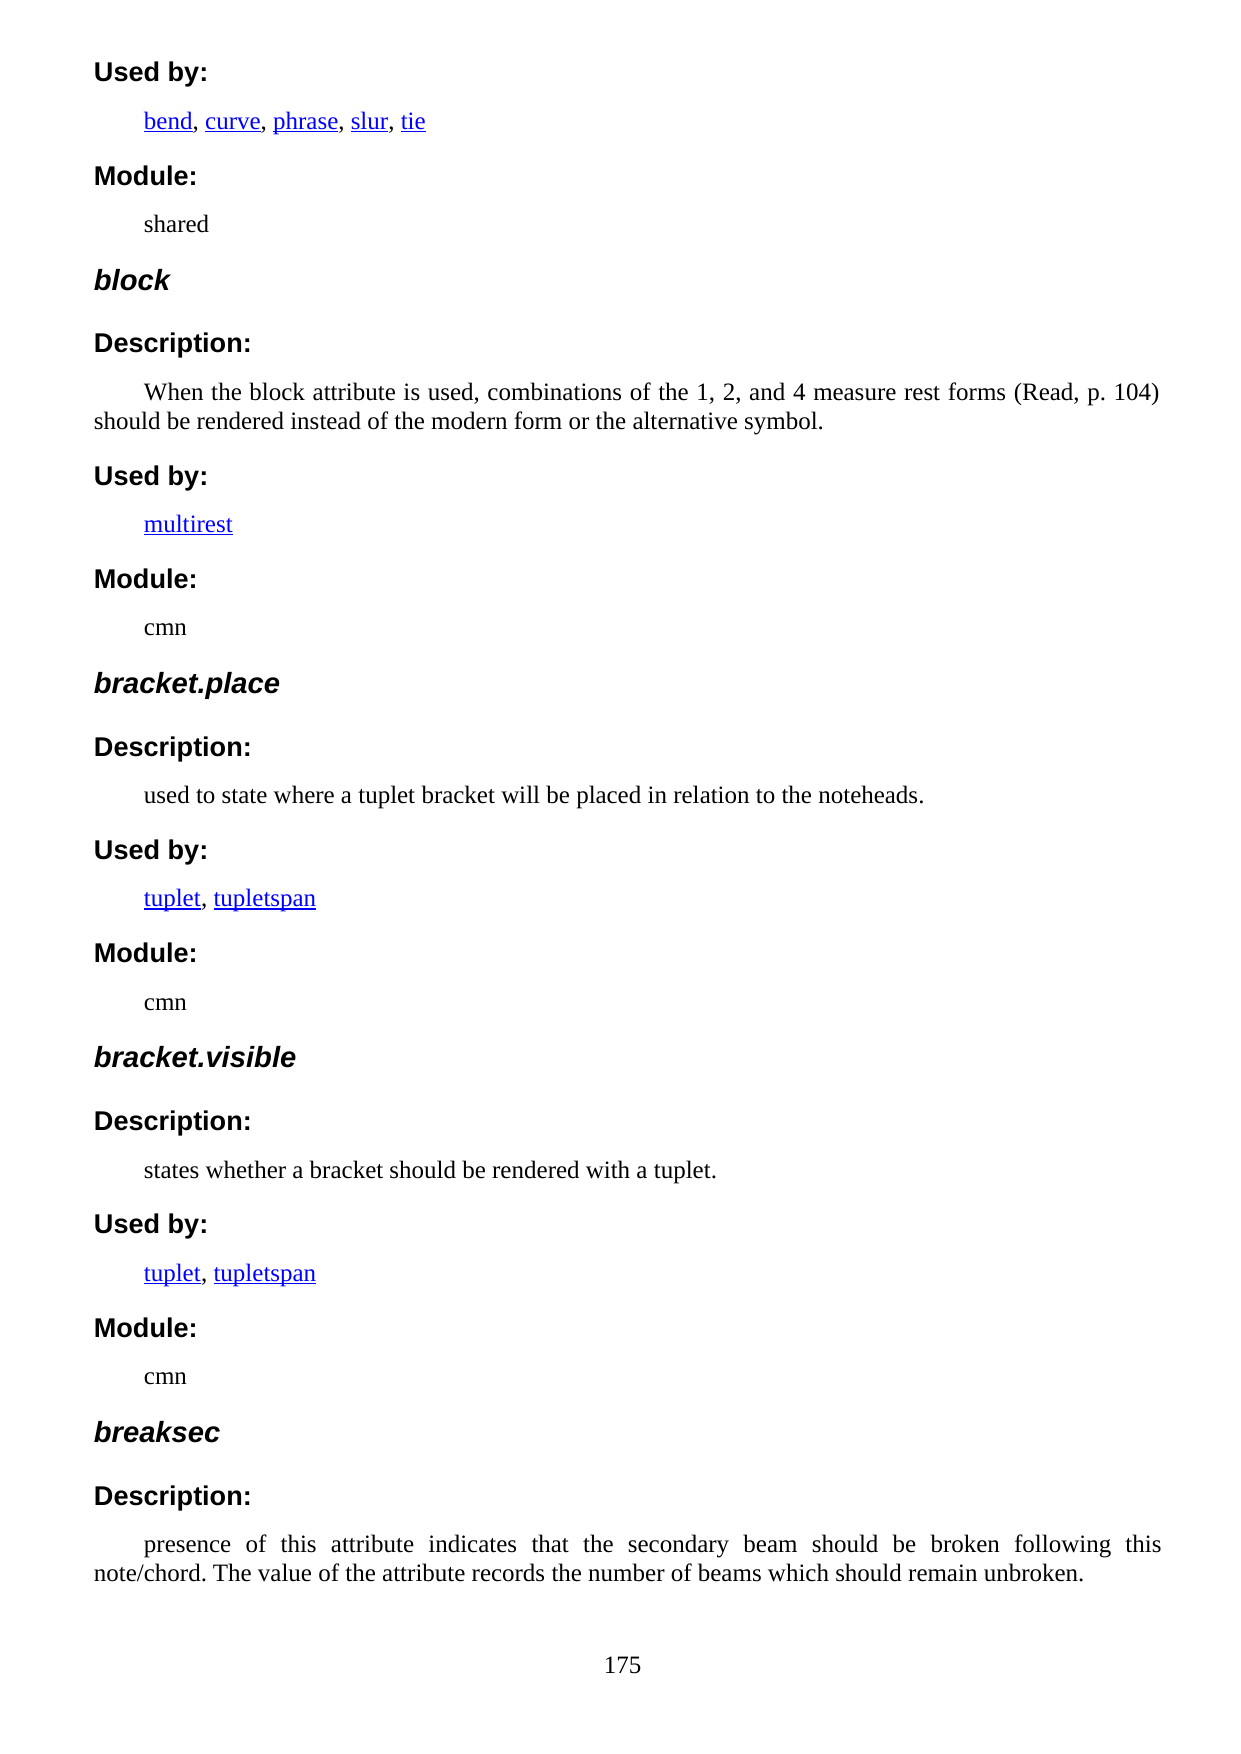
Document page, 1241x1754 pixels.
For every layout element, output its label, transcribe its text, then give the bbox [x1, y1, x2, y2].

text states whether a bracket should be rendered with a tuplet. [94, 1155, 1162, 1183]
text bend, curve, phrase, slur, tie [94, 106, 1162, 134]
subtitle Module: [94, 937, 1162, 968]
subtitle bracket.place [94, 666, 1162, 699]
text cmn [94, 612, 1162, 641]
text When the block attribute is used, combinations of the 1, 2, and 4 measure rest forms (Read, p. 104) should be rendered instead of the modern form or the alternative symbol. [94, 377, 1162, 434]
subtitle Used by: [94, 56, 1162, 87]
subtitle Used by: [94, 834, 1162, 865]
text presence of this attribute indicates that the secondary beam should be broken following this note/chord. The value of the attribute records the number of beams which should remain unbroken. [94, 1529, 1162, 1587]
subtitle Description: [94, 1480, 1162, 1511]
subtitle Used by: [94, 459, 1162, 491]
subtitle block [94, 263, 1162, 296]
subtitle Description: [94, 1105, 1162, 1136]
text cmn [94, 987, 1162, 1015]
text multirest [94, 509, 1162, 538]
subtitle Module: [94, 159, 1162, 191]
text shared [94, 209, 1162, 238]
subtitle Module: [94, 1312, 1162, 1343]
subtitle breaksec [94, 1415, 1162, 1448]
text tuplet, tupletspan [94, 883, 1162, 912]
subtitle Used by: [94, 1208, 1162, 1240]
subtitle Description: [94, 327, 1162, 359]
text used to state where a tuplet bracket will be placed in relation to the noteheads. [94, 780, 1162, 809]
text cmn [94, 1361, 1162, 1390]
text tuplet, tupletspan [94, 1258, 1162, 1287]
subtitle Module: [94, 563, 1162, 594]
subtitle bracket.visible [94, 1040, 1162, 1074]
subtitle Description: [94, 731, 1162, 762]
